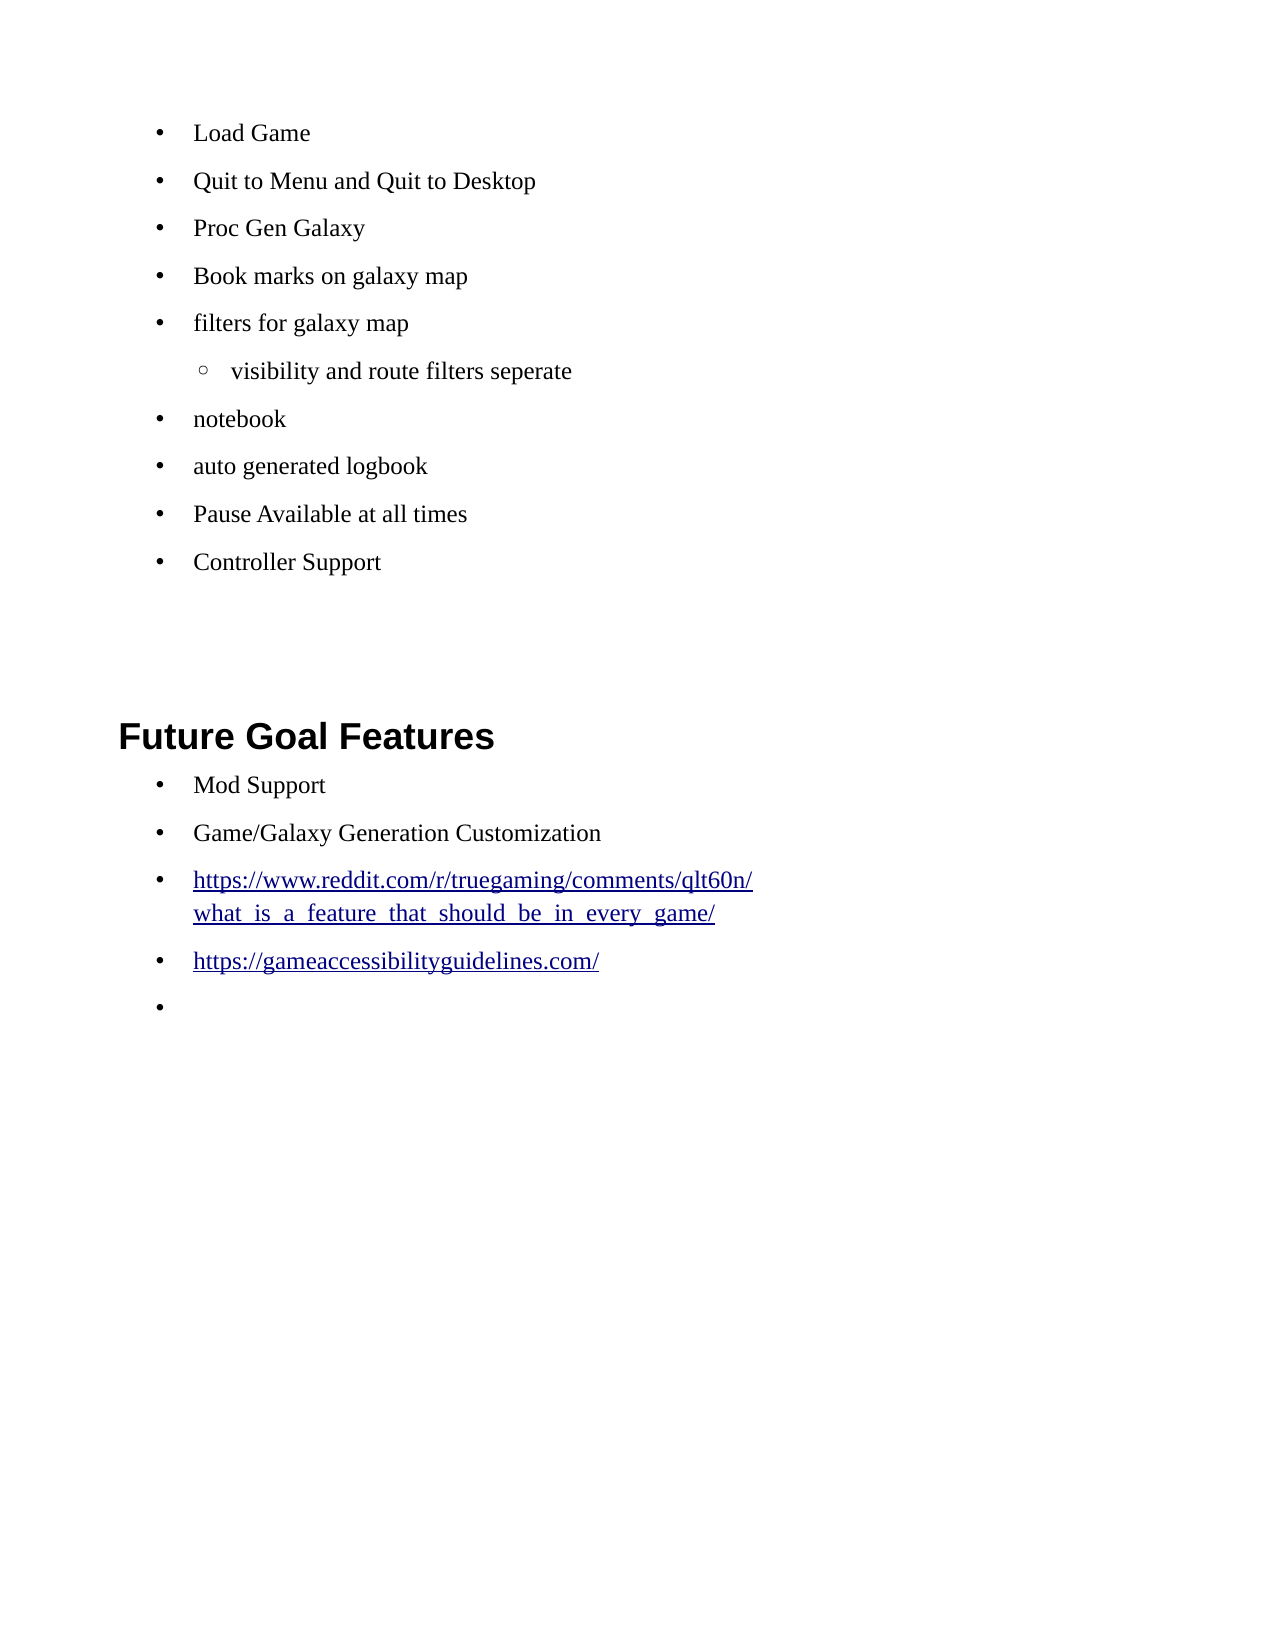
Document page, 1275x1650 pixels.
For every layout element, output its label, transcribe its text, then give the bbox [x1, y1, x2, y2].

list https://gameaccessibilityguidelines.com/ [156, 946, 1157, 974]
list Book marks on galaxy map [156, 261, 1157, 290]
list Game/Galaxy Generation Customization [156, 818, 1157, 846]
list visibility and route filters seperate [193, 356, 1157, 385]
list https://www.reddit.com/r/truegaming/comments/qlt60n/what_is_a_feature_that_should_be_in_every_game/ [156, 865, 1157, 927]
list Load Game [156, 118, 1157, 147]
list auto generated logbook [156, 451, 1157, 480]
subtitle Future Goal Features [118, 714, 1157, 757]
list Mod Support [156, 770, 1157, 799]
list filters for galaxy map [156, 308, 1157, 337]
list Quit to Menu and Quit to Desktop [156, 166, 1157, 194]
list Proc Gen Galaxy [156, 213, 1157, 242]
list notebook [156, 404, 1157, 432]
list Pause Available at all times [156, 499, 1157, 528]
list Controller Support [156, 547, 1157, 575]
